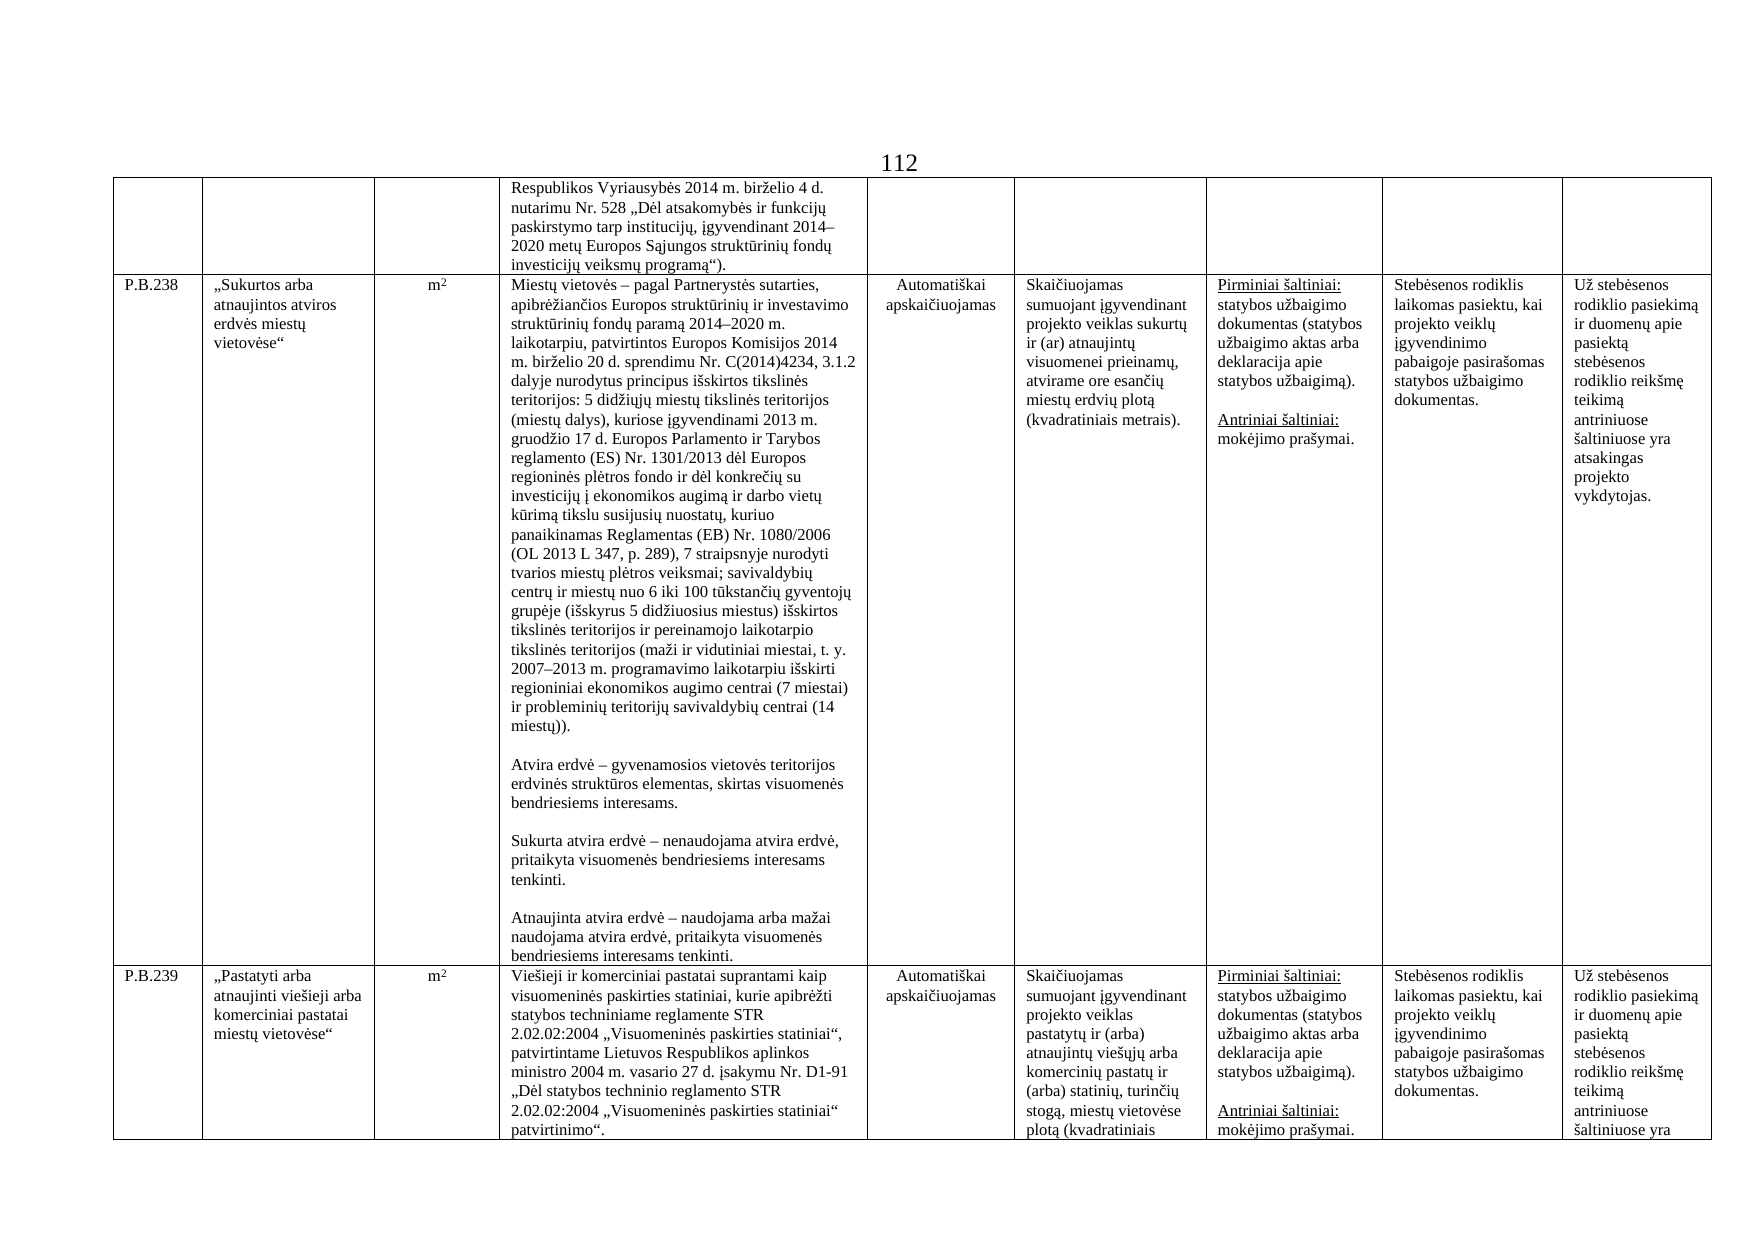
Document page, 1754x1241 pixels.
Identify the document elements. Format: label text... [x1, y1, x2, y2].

table_cell [375, 178, 499, 274]
table_cell [1015, 178, 1206, 274]
table_cell Respublikos Vyriausybės 2014 m. birželio 4 d. nutarimu Nr. 528 „Dėl atsakomybės ir funkcijų paskirstymo tarp institucijų, įgyvendinant 2014–2020 metų Europos Sąjungos struktūrinių fondų investicijų veiksmų programą“). [500, 178, 867, 274]
table_cell Stebėsenos rodiklis laikomas pasiektu, kai projekto veiklų įgyvendinimo pabaigoje pasirašomas statybos užbaigimo dokumentas. [1383, 966, 1562, 1139]
table_cell Skaičiuojamas sumuojant įgyvendinant projekto veiklas pastatytų ir (arba) atnaujintų viešųjų arba komercinių pastatų ir (arba) statinių, turinčių stogą, miestų vietovėse plotą (kvadratiniais [1015, 966, 1206, 1139]
table_cell [868, 178, 1014, 274]
table_cell Už stebėsenos rodiklio pasiekimą ir duomenų apie pasiektą stebėsenos rodiklio reikšmę teikimą antriniuose šaltiniuose yra atsakingas projekto vykdytojas. [1563, 275, 1711, 965]
table_cell „Sukurtos arba atnaujintos atviros erdvės miestų vietovėse“ [203, 275, 374, 965]
table_cell Pirminiai šaltiniai: statybos užbaigimo dokumentas (statybos užbaigimo aktas arba deklaracija apie statybos užbaigimą). Antriniai šaltiniai: mokėjimo prašymai. [1207, 966, 1382, 1139]
table_cell [1207, 178, 1382, 274]
table_cell m2 [375, 275, 499, 965]
table_cell Automatiškai apskaičiuojamas [868, 275, 1014, 965]
table_cell Stebėsenos rodiklis laikomas pasiektu, kai projekto veiklų įgyvendinimo pabaigoje pasirašomas statybos užbaigimo dokumentas. [1383, 275, 1562, 965]
table_cell m2 [375, 966, 499, 1139]
table_cell „Pastatyti arba atnaujinti viešieji arba komerciniai pastatai miestų vietovėse“ [203, 966, 374, 1139]
table_cell P.B.238 [114, 275, 202, 965]
table_cell [114, 178, 202, 274]
table_cell P.B.239 [114, 966, 202, 1139]
table_cell Miestų vietovės – pagal Partnerystės sutarties, apibrėžiančios Europos struktūrinių ir investavimo struktūrinių fondų paramą 2014–2020 m. laikotarpiu, patvirtintos Europos Komisijos 2014 m. birželio 20 d. sprendimu Nr. C(2014)4234, 3.1.2 dalyje nurodytus principus išskirtos tikslinės teritorijos: 5 didžiųjų miestų tikslinės teritorijos (miestų dalys), kuriose įgyvendinami 2013 m. gruodžio 17 d. Europos Parlamento ir Tarybos reglamento (ES) Nr. 1301/2013 dėl Europos regioninės plėtros fondo ir dėl konkrečių su investicijų į ekonomikos augimą ir darbo vietų kūrimą tikslu susijusių nuostatų, kuriuo panaikinamas Reglamentas (EB) Nr. 1080/2006 (OL 2013 L 347, p. 289), 7 straipsnyje nurodyti tvarios miestų plėtros veiksmai; savivaldybių centrų ir miestų nuo 6 iki 100 tūkstančių gyventojų grupėje (išskyrus 5 didžiuosius miestus) išskirtos tikslinės teritorijos ir pereinamojo laikotarpio tikslinės teritorijos (maži ir vidutiniai miestai, t. y. 2007–2013 m. programavimo laikotarpiu išskirti regioniniai ekonomikos augimo centrai (7 miestai) ir probleminių teritorijų savivaldybių centrai (14 miestų)). Atvira erdvė – gyvenamosios vietovės teritorijos erdvinės struktūros elementas, skirtas visuomenės bendriesiems interesams. Sukurta atvira erdvė – nenaudojama atvira erdvė, pritaikyta visuomenės bendriesiems interesams tenkinti. Atnaujinta atvira erdvė – naudojama arba mažai naudojama atvira erdvė, pritaikyta visuomenės bendriesiems interesams tenkinti. [500, 275, 867, 965]
table_cell Pirminiai šaltiniai: statybos užbaigimo dokumentas (statybos užbaigimo aktas arba deklaracija apie statybos užbaigimą). Antriniai šaltiniai: mokėjimo prašymai. [1207, 275, 1382, 965]
table_cell Automatiškai apskaičiuojamas [868, 966, 1014, 1139]
table_cell Už stebėsenos rodiklio pasiekimą ir duomenų apie pasiektą stebėsenos rodiklio reikšmę teikimą antriniuose šaltiniuose yra [1563, 966, 1711, 1139]
table_cell [203, 178, 374, 274]
table_cell Viešieji ir komerciniai pastatai suprantami kaip visuomeninės paskirties statiniai, kurie apibrėžti statybos techniniame reglamente STR 2.02.02:2004 „Visuomeninės paskirties statiniai“, patvirtintame Lietuvos Respublikos aplinkos ministro 2004 m. vasario 27 d. įsakymu Nr. D1-91 „Dėl statybos techninio reglamento STR 2.02.02:2004 „Visuomeninės paskirties statiniai“ patvirtinimo“. [500, 966, 867, 1139]
table_cell [1563, 178, 1711, 274]
table_cell Skaičiuojamas sumuojant įgyvendinant projekto veiklas sukurtų ir (ar) atnaujintų visuomenei prieinamų, atvirame ore esančių miestų erdvių plotą (kvadratiniais metrais). [1015, 275, 1206, 965]
table_cell [1383, 178, 1562, 274]
